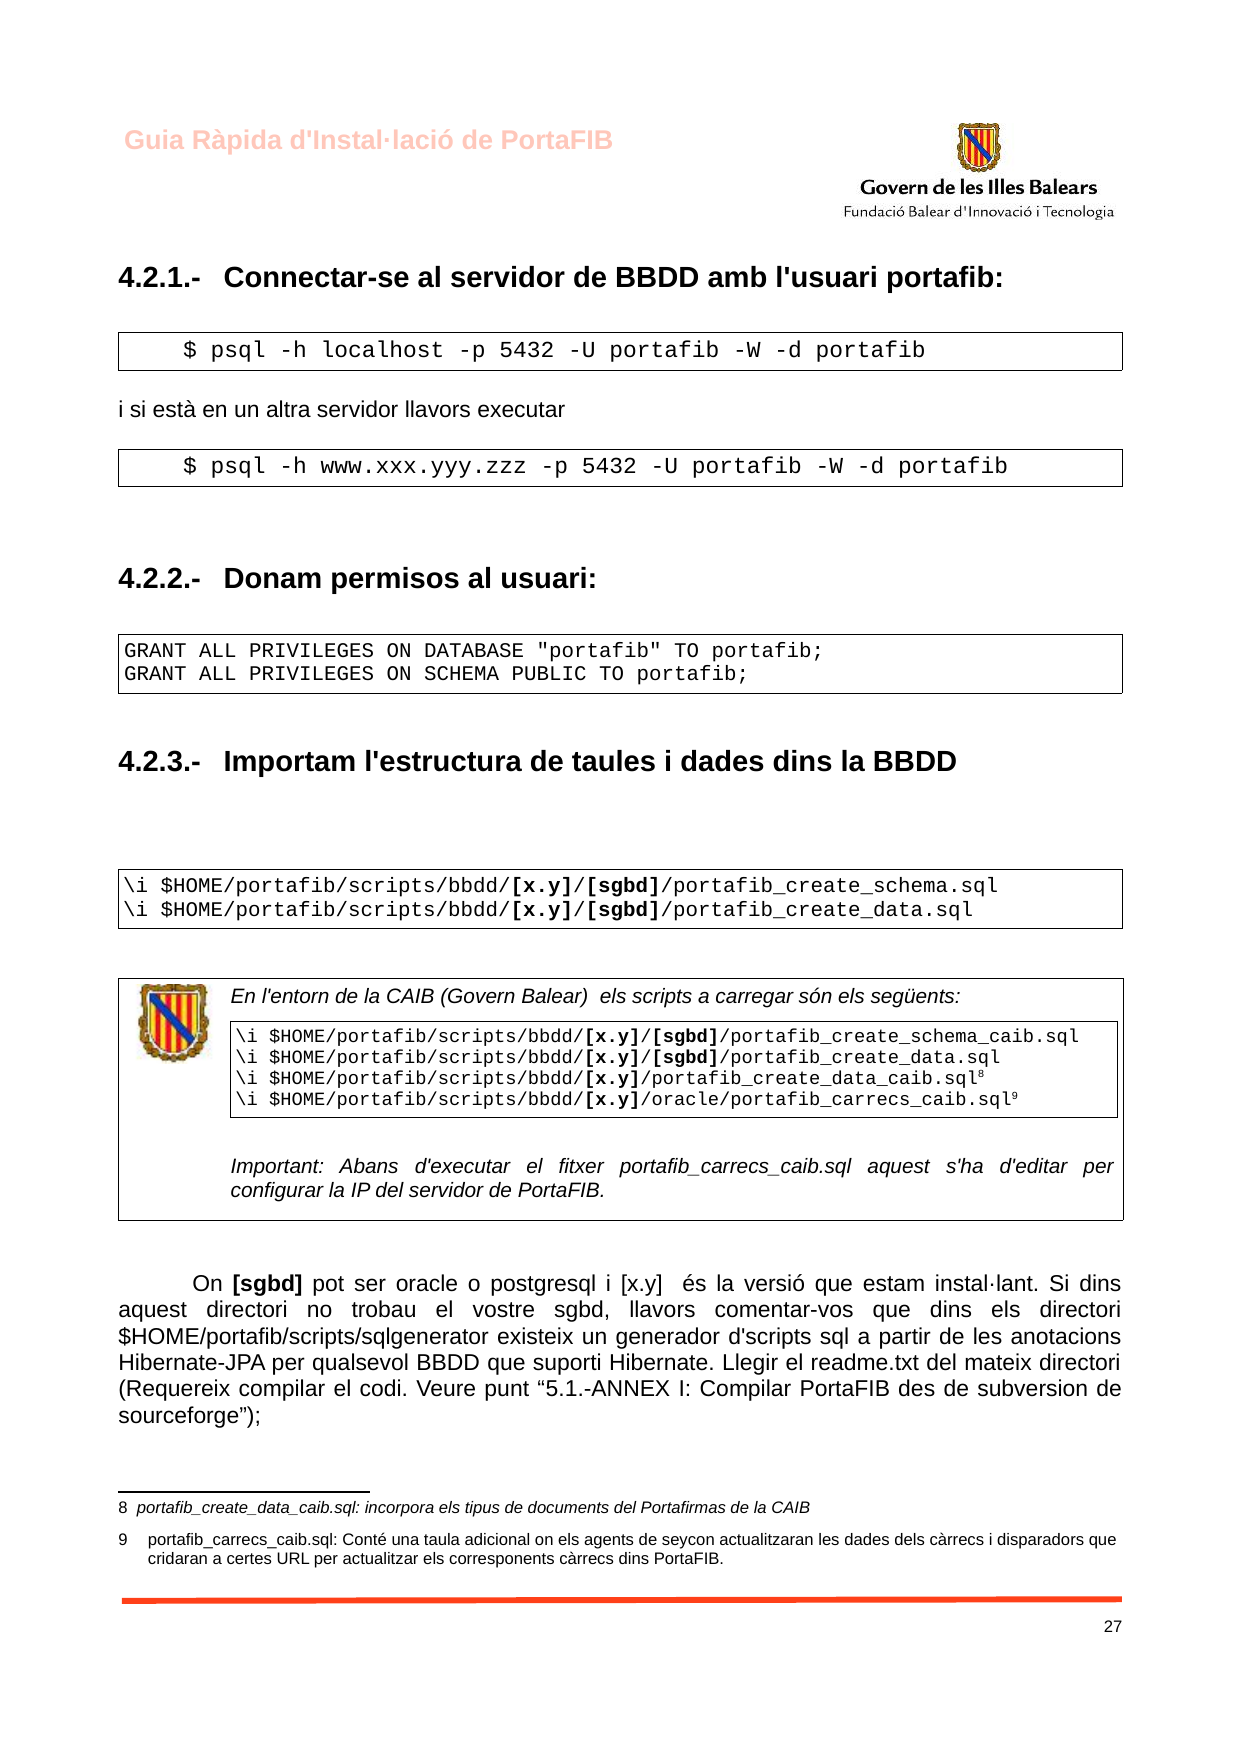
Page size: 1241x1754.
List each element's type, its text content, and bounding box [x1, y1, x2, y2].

table_header GRANT ALL PRIVILEGES ON DATABASE "portafib" TO portafib; GRANT ALL PRIVILEGES ON SCHEMA PUBLIC TO portafib; [119, 635, 1122, 693]
table_header $ psql -h localhost -p 5432 -U portafib -W -d portafib [119, 333, 1122, 370]
table_header En l'entorn de la CAIB (Govern Balear) els scripts a carregar són els següents: Important: Abans d'executar el fitxer portafib_carrecs_caib.sql aquest s'ha d'editar per configurar la IP del servidor de PortaFIB. [225, 979, 1123, 1220]
table_header \i $HOME/portafib/scripts/bbdd/[x.y]/[sgbd]/portafib_create_schema_caib.sql \i $HOME/portafib/scripts/bbdd/[x.y]/[sgbd]/portafib_create_data.sql \i $HOME/portafib/scripts/bbdd/[x.y]/portafib_create_data_caib.sql \i $HOME/portafib/scripts/bbdd/[x.y]/oracle/portafib_carrecs_caib.sql [231, 1022, 1117, 1117]
table_header $ psql -h www.xxx.yyy.zzz -p 5432 -U portafib -W -d portafib [119, 450, 1122, 486]
subtitle Connectar-se al servidor de BBDD amb l'usuari portafib: [118, 260, 1122, 293]
subtitle Importam l'estructura de taules i dades dins la BBDD [118, 744, 1122, 778]
text On [sgbd] pot ser oracle o postgresql i [x.y] és la versió que estam instal·lant. Si dins aquest directori no trobau el vostre sgbd, llavors comentar-vos que dins els directori $HOME/portafib/scripts/sqlgenerator existeix un generador d'scripts sql a partir de les anotacions Hibernate-JPA per qualsevol BBDD que suporti Hibernate. Llegir el readme.txt del mateix directori (Requereix compilar el codi. Veure punt “5.1.-ANNEX I: Compilar PortaFIB des de subversion de sourceforge”); [118, 1270, 1122, 1428]
table_header \i $HOME/portafib/scripts/bbdd/[x.y]/[sgbd]/portafib_create_schema.sql \i $HOME/portafib/scripts/bbdd/[x.y]/[sgbd]/portafib_create_data.sql [119, 870, 1122, 928]
subtitle Donam permisos al usuari: [118, 562, 1122, 595]
picture [134, 984, 214, 1064]
picture [840, 123, 1117, 220]
text i si està en un altra servidor llavors executar [118, 396, 1122, 423]
table_header [119, 979, 225, 1220]
